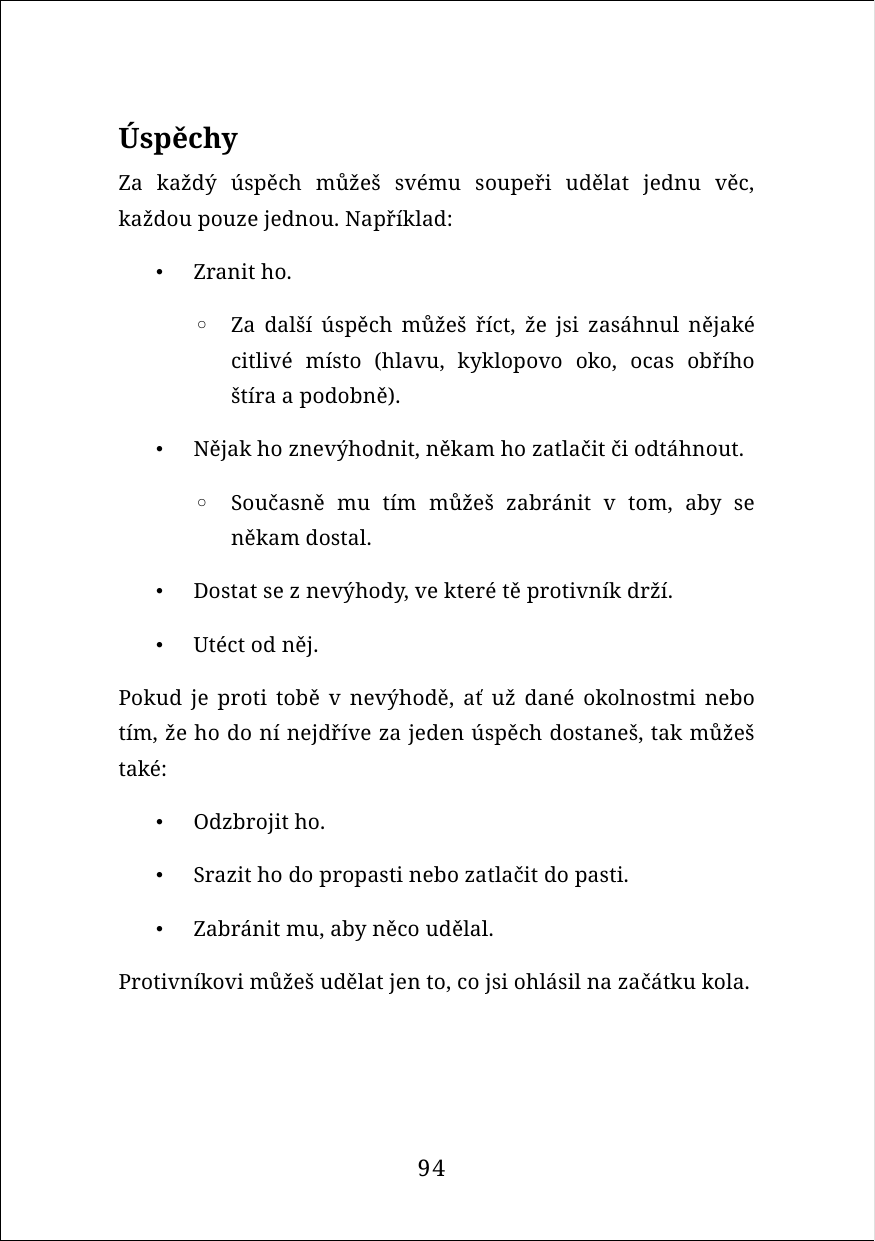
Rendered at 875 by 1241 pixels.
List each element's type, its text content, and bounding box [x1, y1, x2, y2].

list Nějak ho znevýhodnit, někam ho zatlačit či odtáhnout. [156, 434, 756, 463]
list Zranit ho. [156, 257, 756, 286]
list Za další úspěch můžeš říct, že jsi zasáhnul nějaké citlivé místo (hlavu, kyklopovo oko, ocas obřího štíra a podobně). [193, 310, 756, 410]
list Současně mu tím můžeš zabránit v tom, aby se někam dostal. [193, 488, 756, 552]
list Srazit ho do propasti nebo zatlačit do pasti. [156, 861, 756, 889]
subtitle Úspěchy [118, 118, 756, 157]
list Zabránit mu, aby něco udělal. [156, 914, 756, 942]
text Protivníkovi můžeš udělat jen to, co jsi ohlásil na začátku kola. [118, 967, 756, 995]
text Za každý úspěch můžeš svému soupeři udělat jednu věc, každou pouze jednou. Například: [118, 168, 756, 232]
text Pokud je proti tobě v nevýhodě, ať už dané okolnostmi nebo tím, že ho do ní nejdříve za jeden úspěch dostaneš, tak můžeš také: [118, 683, 756, 782]
list Dostat se z nevýhody, ve které tě protivník drží. [156, 577, 756, 605]
list Odzbrojit ho. [156, 807, 756, 836]
list Utéct od něj. [156, 630, 756, 658]
